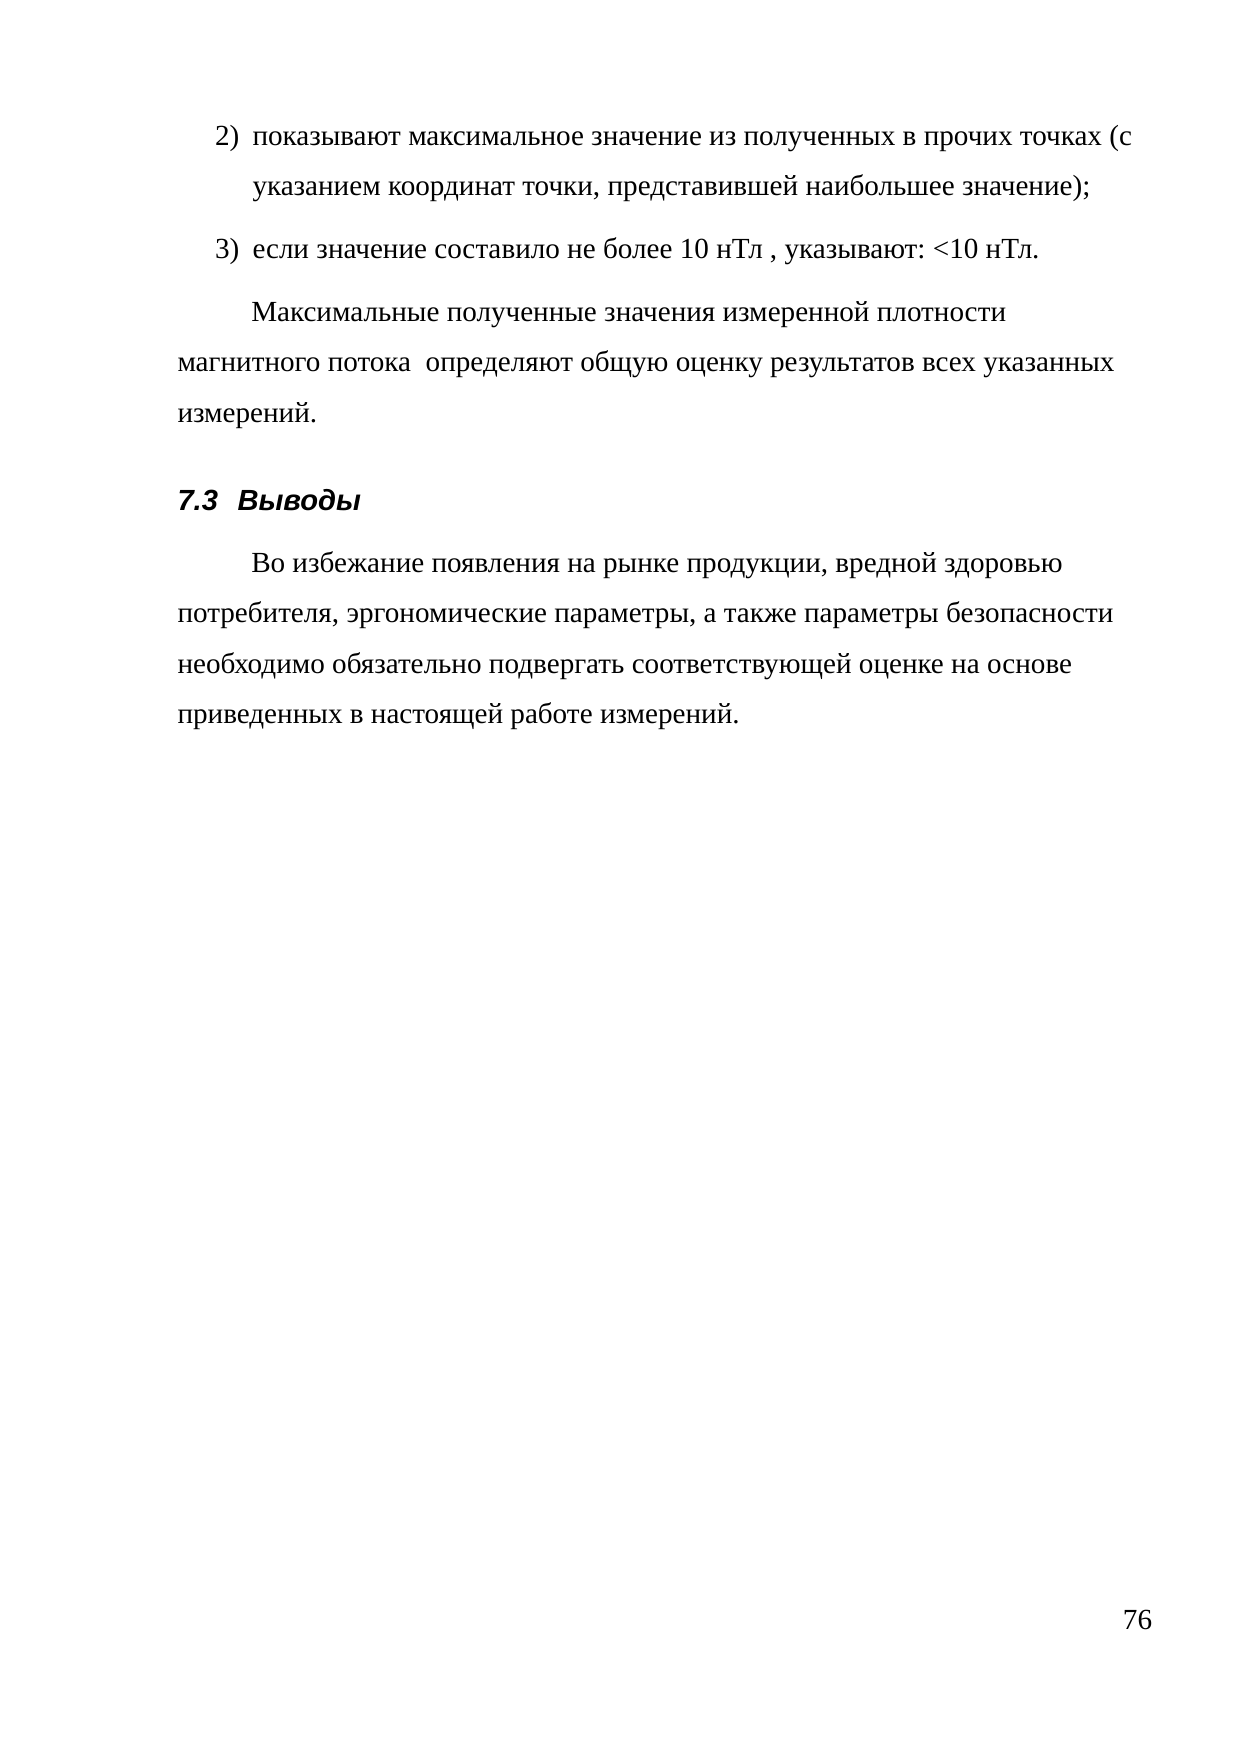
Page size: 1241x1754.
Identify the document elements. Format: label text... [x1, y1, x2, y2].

text Максимальные полученные значения измеренной плотности магнитного потока определяют общую оценку результатов всех указанных измерений. [177, 294, 1152, 428]
text Во избежание появления на рынке продукции, вредной здоровью потребителя, эргономические параметры, а также параметры безопасности необходимо обязательно подвергать соответствующей оценке на основе приведенных в настоящей работе измерений. [177, 545, 1152, 730]
list показывают максимальное значение из полученных в прочих точках (с указанием координат точки, представившей наибольшее значение); [215, 118, 1152, 202]
list если значение составило не более 10 нТл , указывают: <10 нТл. [215, 231, 1152, 265]
subtitle Выводы [177, 482, 1152, 516]
